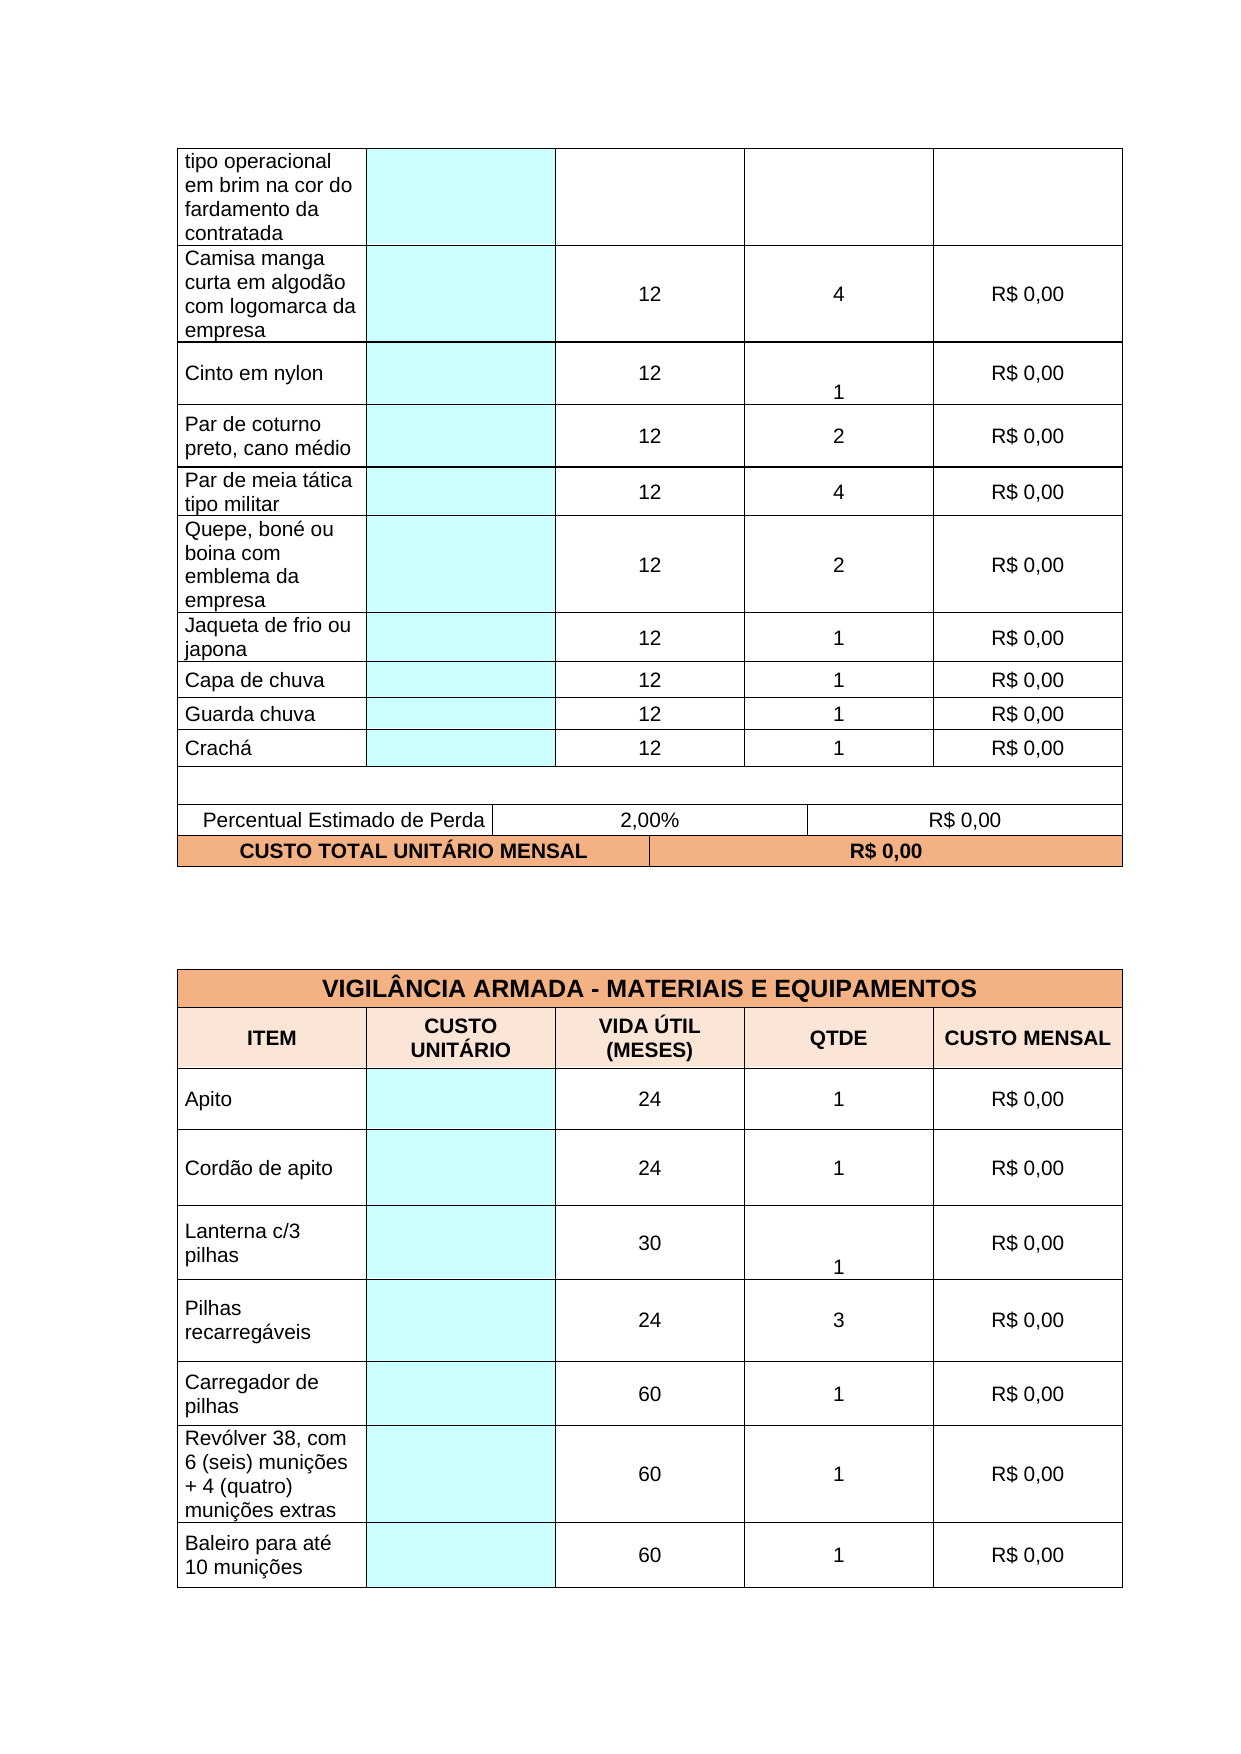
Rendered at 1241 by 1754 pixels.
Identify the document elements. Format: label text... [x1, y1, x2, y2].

table_cell [177, 910, 334, 969]
table_cell CUSTO UNITÁRIO [367, 1008, 555, 1067]
table_cell [492, 867, 650, 910]
table_cell [367, 1069, 555, 1128]
table_cell CUSTO TOTAL UNITÁRIO MENSAL [178, 836, 649, 866]
table_cell R$ 0,00 [934, 1130, 1122, 1205]
table_cell 1 [745, 1130, 933, 1205]
table_cell 12 [556, 246, 744, 341]
table_cell R$ 0,00 [934, 698, 1122, 728]
table_cell [745, 149, 933, 244]
table_cell Lanterna c/3 pilhas [178, 1206, 366, 1278]
table_cell [367, 1280, 555, 1361]
table_cell [650, 910, 807, 969]
table_cell 1 [745, 1069, 933, 1128]
table_cell 3 [745, 1280, 933, 1361]
table_cell [177, 867, 334, 910]
table_cell 12 [556, 730, 744, 766]
table_cell 60 [556, 1362, 744, 1425]
table_cell 30 [556, 1206, 744, 1278]
table_cell [367, 698, 555, 728]
table_cell [367, 730, 555, 766]
table_cell R$ 0,00 [934, 468, 1122, 515]
table_cell Crachá [178, 730, 366, 766]
table_cell tipo operacional em brim na cor do fardamento da contratada [178, 149, 366, 244]
table_cell 12 [556, 516, 744, 612]
table_cell Percentual Estimado de Perda [178, 805, 492, 835]
table_cell 24 [556, 1280, 744, 1361]
table_cell Pilhas recarregáveis [178, 1280, 366, 1361]
table_cell 2 [745, 405, 933, 466]
table_cell [367, 1523, 555, 1587]
table_cell [367, 149, 555, 244]
table_cell Par de meia tática tipo militar [178, 468, 366, 515]
table_cell Guarda chuva [178, 698, 366, 728]
table_cell 1 [745, 343, 933, 404]
table_cell R$ 0,00 [934, 662, 1122, 697]
table_cell 1 [745, 1362, 933, 1425]
table_cell 1 [745, 613, 933, 661]
table_cell R$ 0,00 [934, 1069, 1122, 1128]
table_cell VIDA ÚTIL (MESES) [556, 1008, 744, 1067]
table_cell Carregador de pilhas [178, 1362, 366, 1425]
table_cell 1 [745, 730, 933, 766]
table_cell 4 [745, 246, 933, 341]
table_cell 60 [556, 1426, 744, 1522]
table_cell 2 [745, 516, 933, 612]
table_cell 60 [556, 1523, 744, 1587]
table_cell 24 [556, 1069, 744, 1128]
table_cell 1 [745, 662, 933, 697]
table_cell Par de coturno preto, cano médio [178, 405, 366, 466]
table_cell 12 [556, 698, 744, 728]
table_cell 2,00% [493, 805, 807, 835]
table_cell [367, 1206, 555, 1278]
table_cell [650, 867, 807, 910]
table_cell Capa de chuva [178, 662, 366, 697]
table_cell Camisa manga curta em algodão com logomarca da empresa [178, 246, 366, 341]
table_cell 1 [745, 1523, 933, 1587]
table_cell R$ 0,00 [934, 1523, 1122, 1587]
table_cell [367, 468, 555, 515]
table_cell CUSTO MENSAL [934, 1008, 1122, 1067]
table_cell 12 [556, 613, 744, 661]
table_cell R$ 0,00 [934, 1206, 1122, 1278]
table_cell [367, 516, 555, 612]
table_cell Cordão de apito [178, 1130, 366, 1205]
table_cell QTDE [745, 1008, 933, 1067]
table_cell [492, 910, 650, 969]
table_cell [178, 767, 1122, 803]
table_cell [367, 1130, 555, 1205]
table_cell R$ 0,00 [934, 1426, 1122, 1522]
table_cell Baleiro para até 10 munições [178, 1523, 366, 1587]
table_cell [335, 910, 492, 969]
table_cell [807, 867, 965, 910]
table_cell Apito [178, 1069, 366, 1128]
table_cell [367, 613, 555, 661]
table_cell Quepe, boné ou boina com emblema da empresa [178, 516, 366, 612]
table_cell R$ 0,00 [934, 613, 1122, 661]
table_cell Revólver 38, com 6 (seis) munições + 4 (quatro) munições extras [178, 1426, 366, 1522]
table_cell [367, 405, 555, 466]
table_cell R$ 0,00 [934, 343, 1122, 404]
table_cell [367, 1426, 555, 1522]
table_cell [367, 662, 555, 697]
table_cell 24 [556, 1130, 744, 1205]
table_cell Cinto em nylon [178, 343, 366, 404]
table_cell ITEM [178, 1008, 366, 1067]
table_cell [556, 149, 744, 244]
table_cell 12 [556, 662, 744, 697]
table_cell [367, 1362, 555, 1425]
table_cell [934, 149, 1122, 244]
table_cell 1 [745, 1206, 933, 1278]
table_cell [367, 343, 555, 404]
table_cell [367, 246, 555, 341]
table_cell [807, 910, 965, 969]
table_cell [965, 867, 1122, 910]
table_cell [335, 867, 492, 910]
table_cell R$ 0,00 [934, 730, 1122, 766]
table_cell R$ 0,00 [934, 246, 1122, 341]
table_cell R$ 0,00 [934, 516, 1122, 612]
table_cell R$ 0,00 [934, 1280, 1122, 1361]
table_cell 4 [745, 468, 933, 515]
table_cell Jaqueta de frio ou japona [178, 613, 366, 661]
table_cell VIGILÂNCIA ARMADA - MATERIAIS E EQUIPAMENTOS [178, 970, 1122, 1007]
table_cell 12 [556, 405, 744, 466]
table_cell [965, 910, 1122, 969]
table_cell R$ 0,00 [808, 805, 1122, 835]
table_cell R$ 0,00 [934, 1362, 1122, 1425]
table_cell 12 [556, 343, 744, 404]
table_cell R$ 0,00 [650, 836, 1122, 866]
table_cell 12 [556, 468, 744, 515]
table_cell R$ 0,00 [934, 405, 1122, 466]
table_cell 1 [745, 698, 933, 728]
table_cell 1 [745, 1426, 933, 1522]
